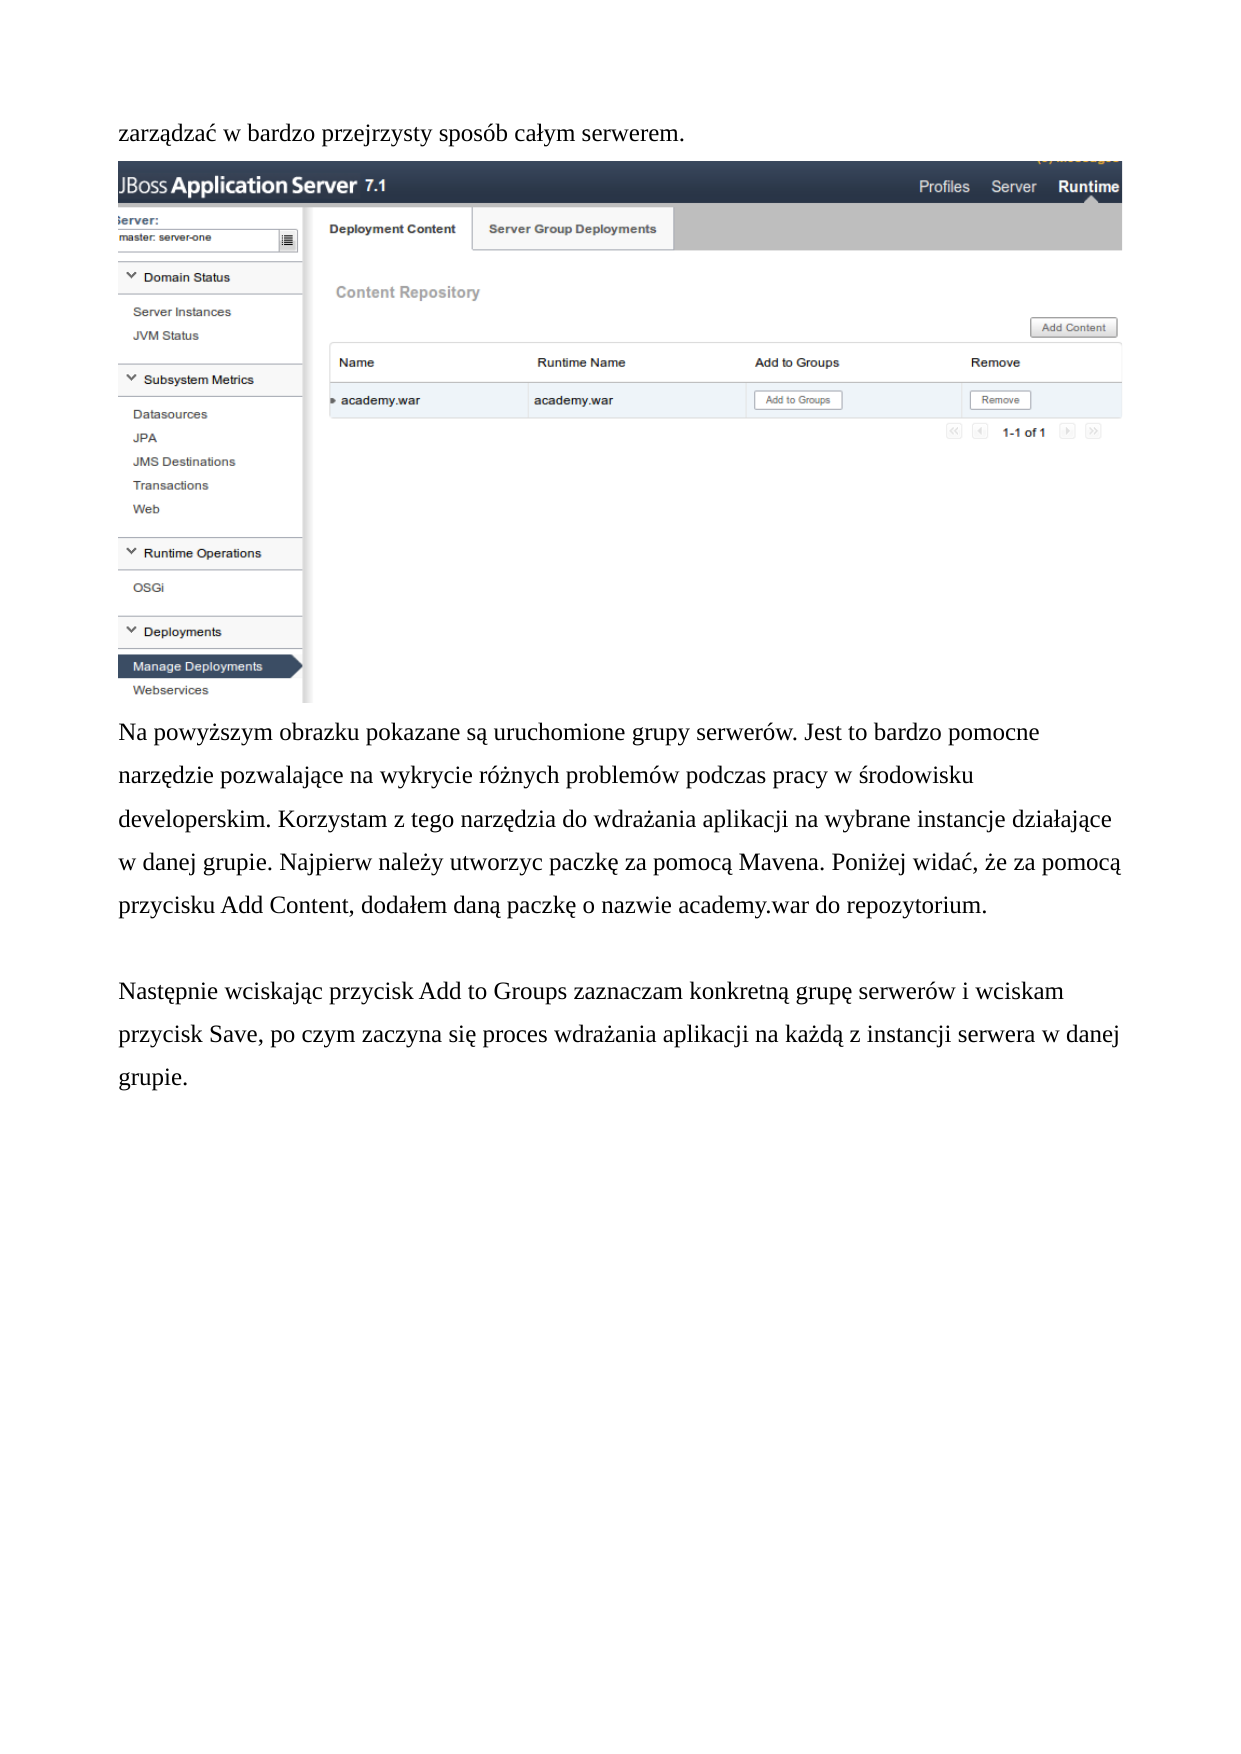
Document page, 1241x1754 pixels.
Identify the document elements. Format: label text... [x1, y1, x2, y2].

picture [118, 161, 1123, 703]
text zarządzać w bardzo przejrzysty sposób całym serwerem. [118, 118, 1122, 147]
text Na powyższym obrazku pokazane są uruchomione grupy serwerów. Jest to bardzo pomocne narzędzie pozwalające na wykrycie różnych problemów podczas pracy w środowisku developerskim. Korzystam z tego narzędzia do wdrażania aplikacji na wybrane instancje działające w danej grupie. Najpierw należy utworzyc paczkę za pomocą Mavena. Poniżej widać, że za pomocą przycisku Add Content, dodałem daną paczkę o nazwie academy.war do repozytorium. [118, 703, 1122, 919]
text Następnie wciskając przycisk Add to Groups zaznaczam konkretną grupę serwerów i wciskam przycisk Save, po czym zaczyna się proces wdrażania aplikacji na każdą z instancji serwera w danej grupie. [118, 976, 1122, 1091]
